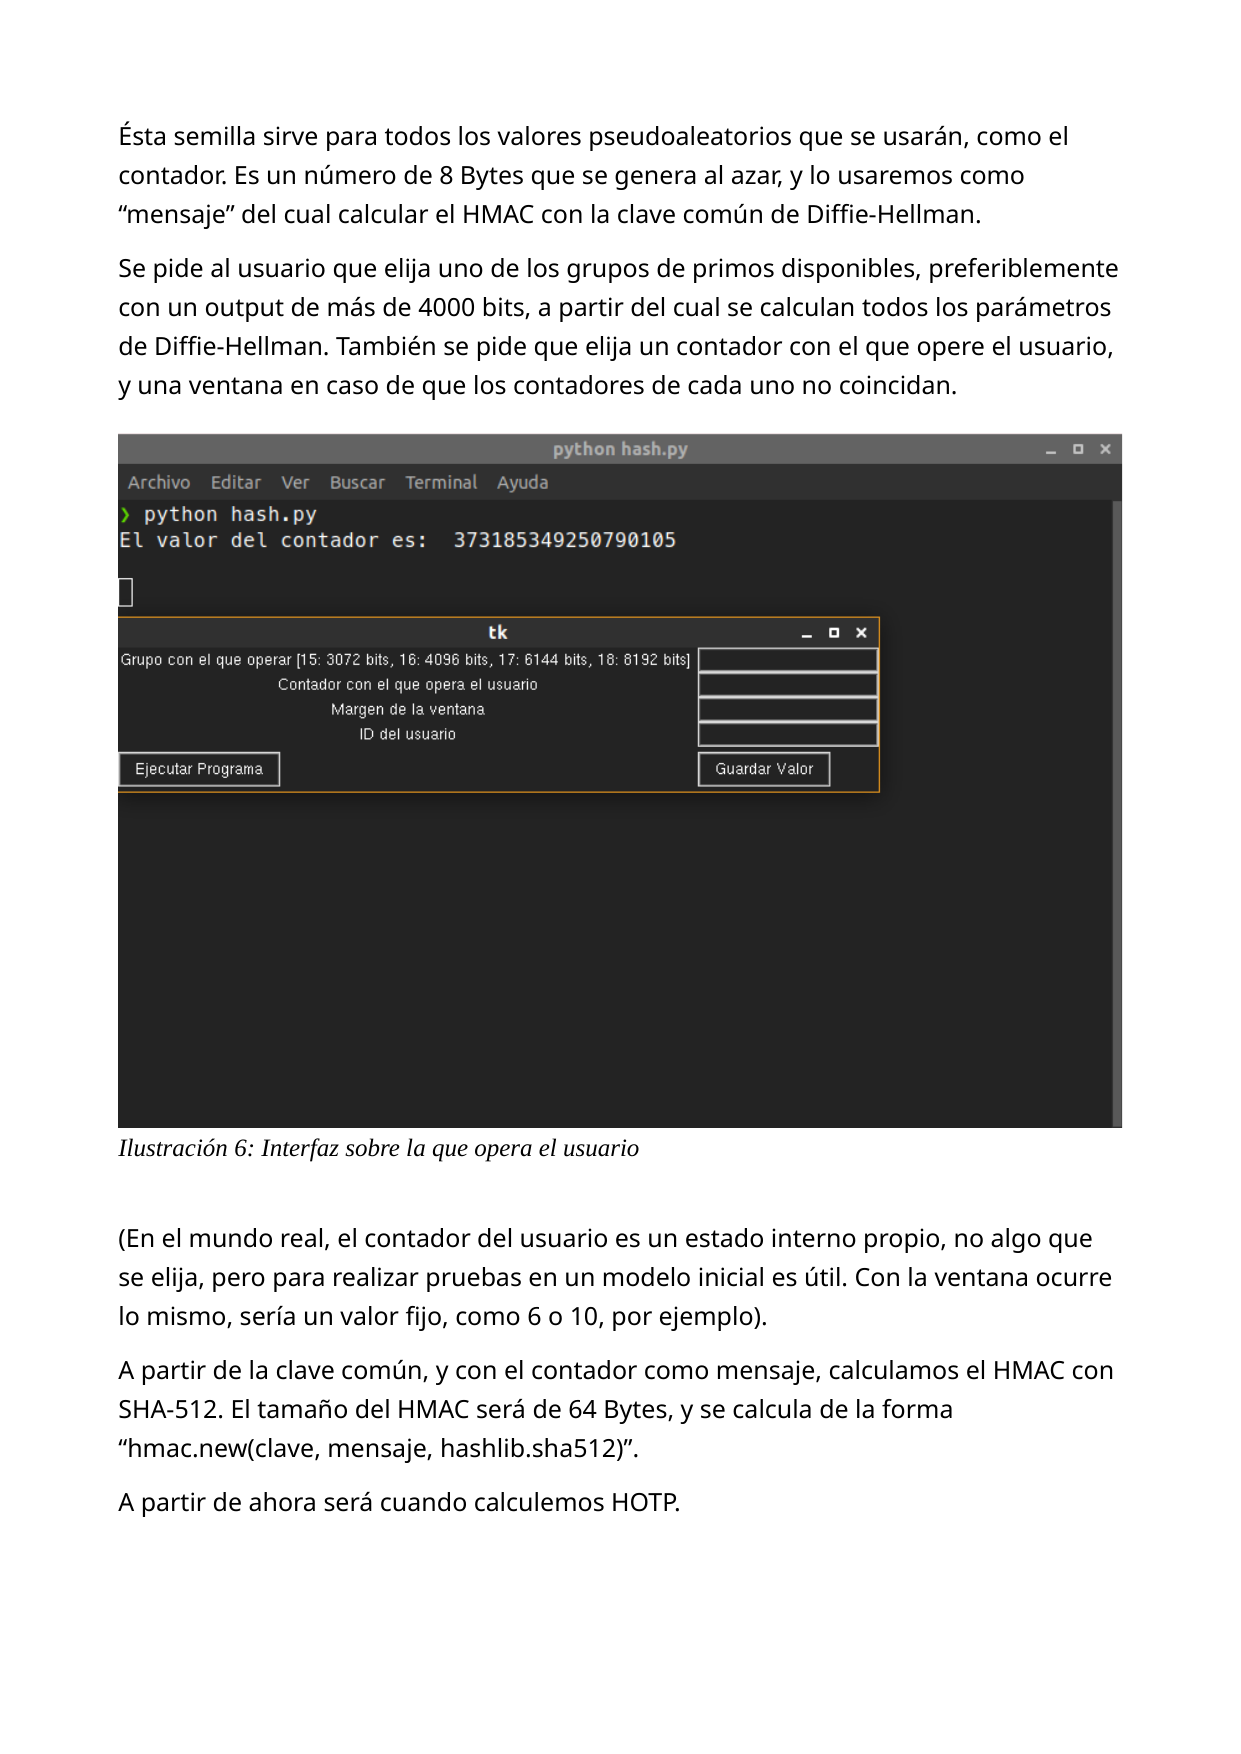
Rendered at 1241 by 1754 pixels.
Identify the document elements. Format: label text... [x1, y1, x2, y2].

picture [118, 433, 1123, 1128]
text (En el mundo real, el contador del usuario es un estado interno propio, no algo que se elija, pero para realizar pruebas en un modelo inicial es útil. Con la ventana ocurre lo mismo, sería un valor fijo, como 6 o 10, por ejemplo). [118, 1220, 1122, 1333]
text A partir de ahora será cuando calculemos HOTP. [118, 1484, 1122, 1518]
text Ésta semilla sirve para todos los valores pseudoaleatorios que se usarán, como el contador. Es un número de 8 Bytes que se genera al azar, y lo usaremos como “mensaje” del cual calcular el HMAC con la clave común de Diffie-Hellman. [118, 118, 1122, 231]
text A partir de la clave común, y con el contador como mensaje, calculamos el HMAC con SHA-512. El tamaño del HMAC será de 64 Bytes, y se calcula de la forma “hmac.new(clave, mensaje, hashlib.sha512)”. [118, 1352, 1122, 1465]
text Se pide al usuario que elija uno de los grupos de primos disponibles, preferiblemente con un output de más de 4000 bits, a partir del cual se calculan todos los parámetros de Diffie-Hellman. También se pide que elija un contador con el que opere el usuario, y una ventana en caso de que los contadores de cada uno no coincidan. [118, 250, 1122, 402]
text Ilustración 6: Interfaz sobre la que opera el usuario [118, 1128, 1122, 1161]
